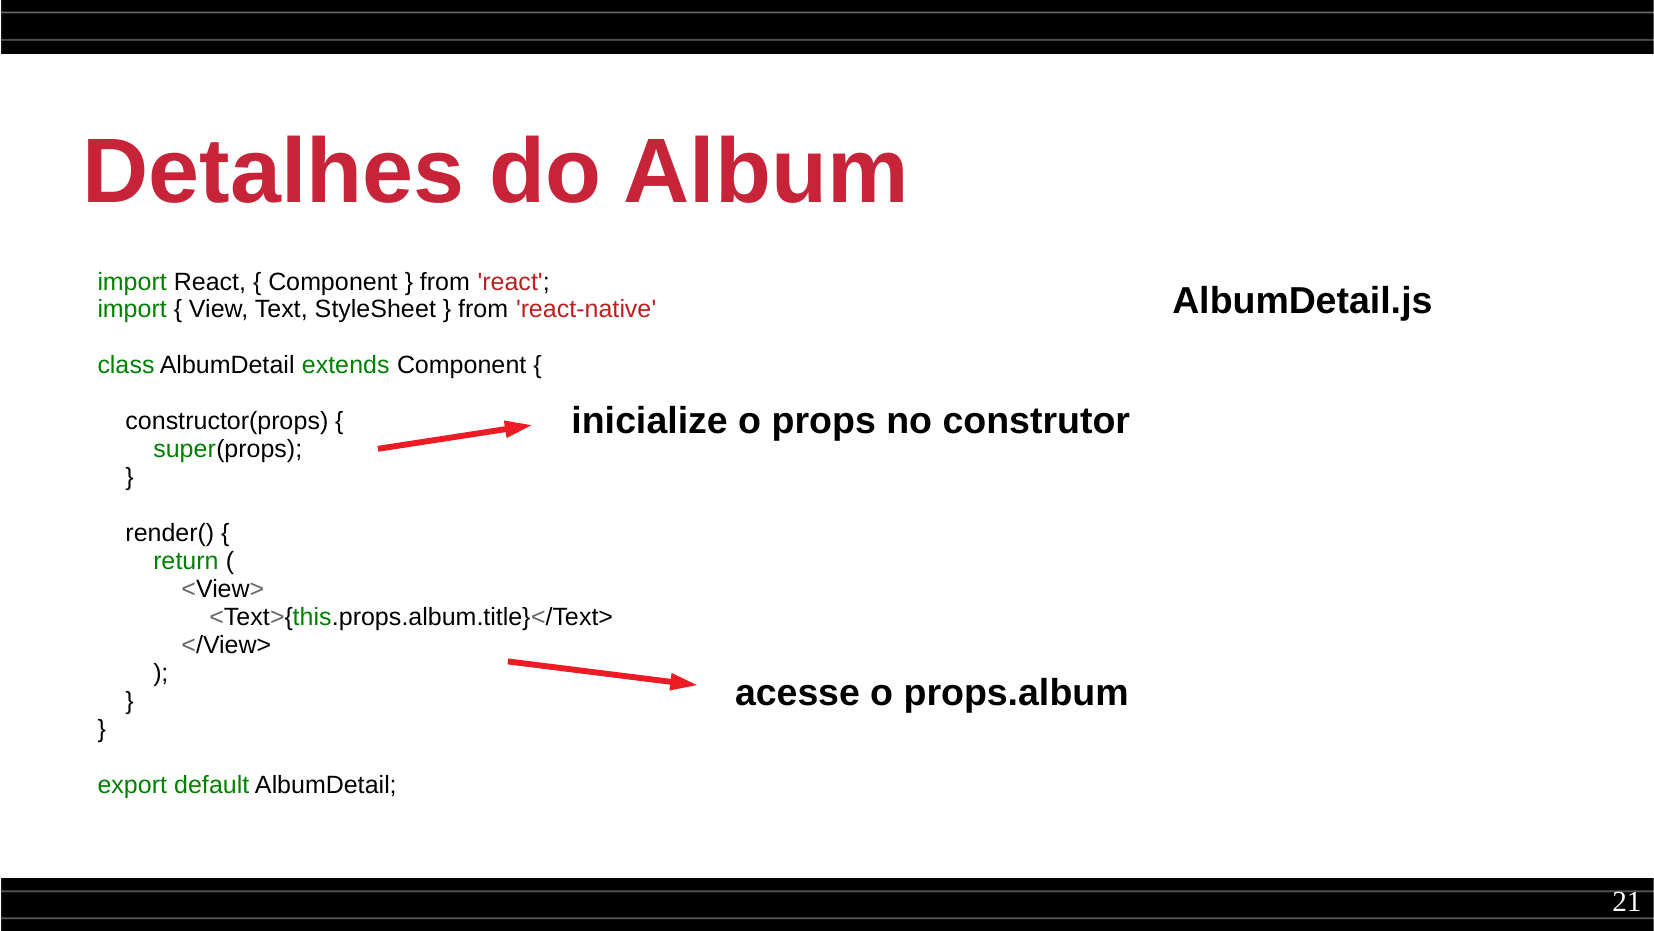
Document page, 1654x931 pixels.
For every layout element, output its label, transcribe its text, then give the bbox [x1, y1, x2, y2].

text_box acesse o props.album [720, 663, 1144, 721]
picture [1, 878, 1654, 931]
title Detalhes do Album [82, 92, 1571, 249]
text_box AlbumDetail.js [1157, 271, 1448, 329]
picture [1, 0, 1654, 54]
text_box inicialize o props no construtor [556, 392, 1146, 449]
text_box import React, { Component } from 'react'; import { View, Text, StyleSheet } from 'react-native' class AlbumDetail extends Component { constructor(props) { super(props); } render() { return ( <View> <Text>{this.props.album.title}</Text> </View> ); } } export default AlbumDetail; [82, 259, 839, 807]
